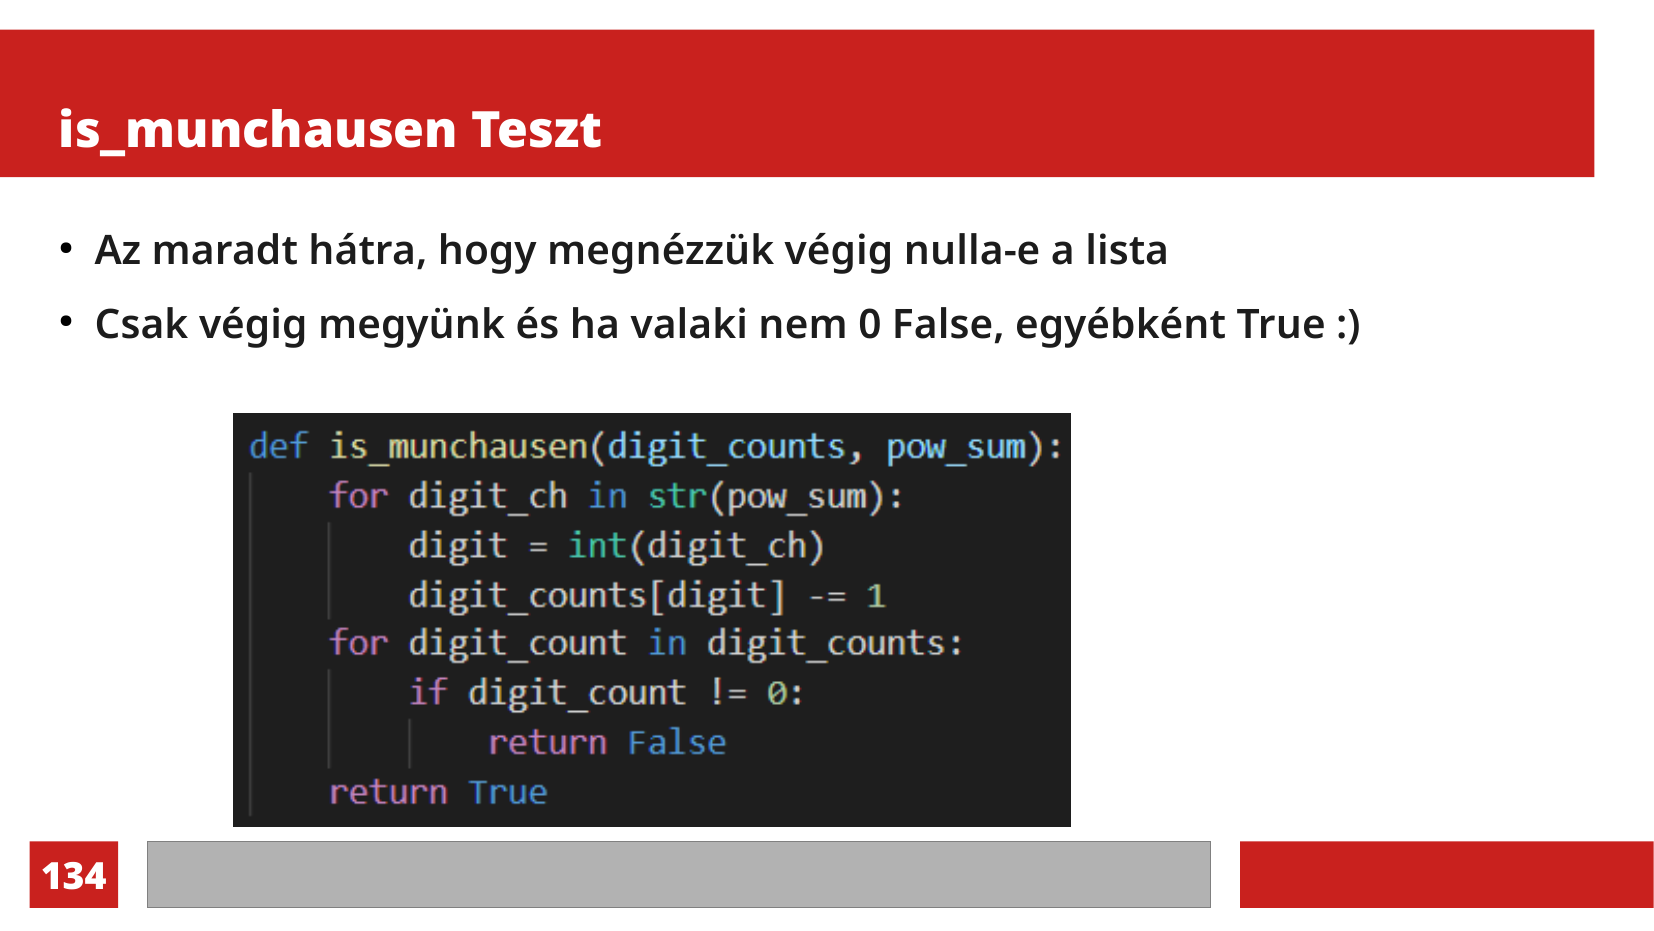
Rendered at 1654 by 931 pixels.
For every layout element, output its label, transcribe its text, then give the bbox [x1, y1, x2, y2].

title is_munchausen Teszt [59, 44, 1595, 163]
list Az maradt hátra, hogy megnézzük végig nulla-e a lista Csak végig megyünk és ha valaki nem 0 False, egyébként True :) [59, 221, 1565, 384]
picture [233, 413, 1071, 827]
